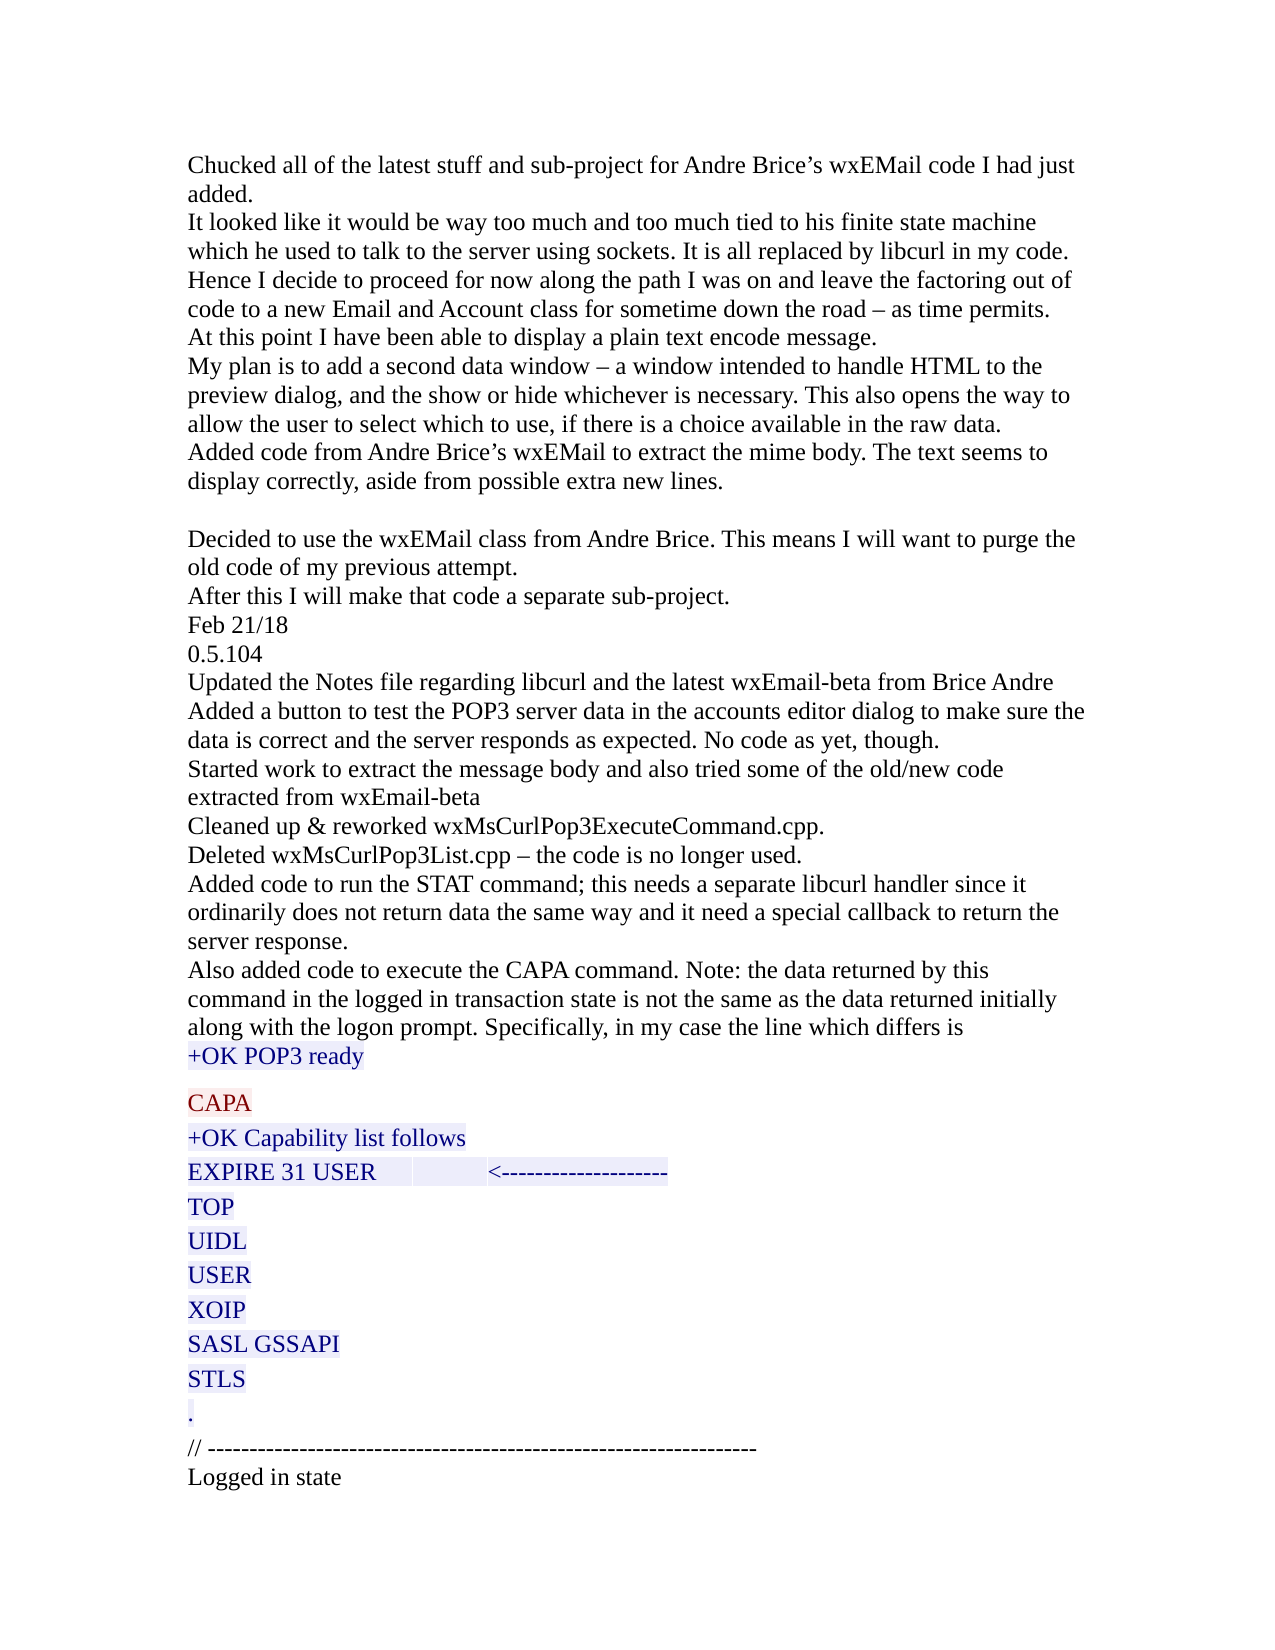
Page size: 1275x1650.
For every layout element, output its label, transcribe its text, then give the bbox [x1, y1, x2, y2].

text // ------------------------------------------------------------------ [187, 1433, 1087, 1462]
text Deleted wxMsCurlPop3List.cpp – the code is no longer used. [187, 840, 1087, 869]
text It looked like it would be way too much and too much tied to his finite state machine which he used to talk to the server using sockets. It is all replaced by libcurl in my code. [187, 207, 1087, 265]
text After this I will make that code a separate sub-project. [187, 581, 1087, 610]
text Added code to run the STAT command; this needs a separate libcurl handler since it ordinarily does not return data the same way and it need a special callback to return the server response. [187, 869, 1087, 955]
text . [187, 1398, 1087, 1427]
text Added a button to test the POP3 server data in the accounts editor dialog to make sure the data is correct and the server responds as expected. No code as yet, though. [187, 696, 1087, 754]
text EXPIRE 31 USER <-------------------- [187, 1157, 1087, 1186]
text +OK Capability list follows [187, 1123, 1087, 1151]
text My plan is to add a second data window – a window intended to handle HTML to the preview dialog, and the show or hide whichever is necessary. This also opens the way to allow the user to select which to use, if there is a choice available in the raw data. [187, 351, 1087, 437]
text Added code from Andre Brice’s wxEMail to extract the mime body. The text seems to display correctly, aside from possible extra new lines. [187, 437, 1087, 495]
text Hence I decide to proceed for now along the path I was on and leave the factoring out of code to a new Email and Account class for sometime down the road – as time permits. [187, 265, 1087, 322]
text +OK POP3 ready [187, 1041, 1087, 1070]
text Chucked all of the latest stuff and sub-project for Andre Brice’s wxEMail code I had just added. [187, 150, 1087, 207]
text CAPA [187, 1088, 1087, 1117]
text XOIP [187, 1295, 1087, 1324]
text At this point I have been able to display a plain text encode message. [187, 322, 1087, 351]
text Logged in state [187, 1462, 1087, 1491]
text Started work to extract the message body and also tried some of the old/new code extracted from wxEmail-beta [187, 754, 1087, 811]
text Updated the Notes file regarding libcurl and the latest wxEmail-beta from Brice Andre [187, 667, 1087, 696]
text USER [187, 1261, 1087, 1289]
text SASL GSSAPI [187, 1329, 1087, 1358]
text Cleaned up & reworked wxMsCurlPop3ExecuteCommand.cpp. [187, 811, 1087, 840]
text 0.5.104 [187, 639, 1087, 667]
text UIDL [187, 1226, 1087, 1255]
text TOP [187, 1192, 1087, 1220]
text Also added code to execute the CAPA command. Note: the data returned by this command in the logged in transaction state is not the same as the data returned initially along with the logon prompt. Specifically, in my case the line which differs is [187, 955, 1087, 1041]
text Feb 21/18 [187, 610, 1087, 639]
text Decided to use the wxEMail class from Andre Brice. This means I will want to purge the old code of my previous attempt. [187, 524, 1087, 581]
text STLS [187, 1364, 1087, 1393]
